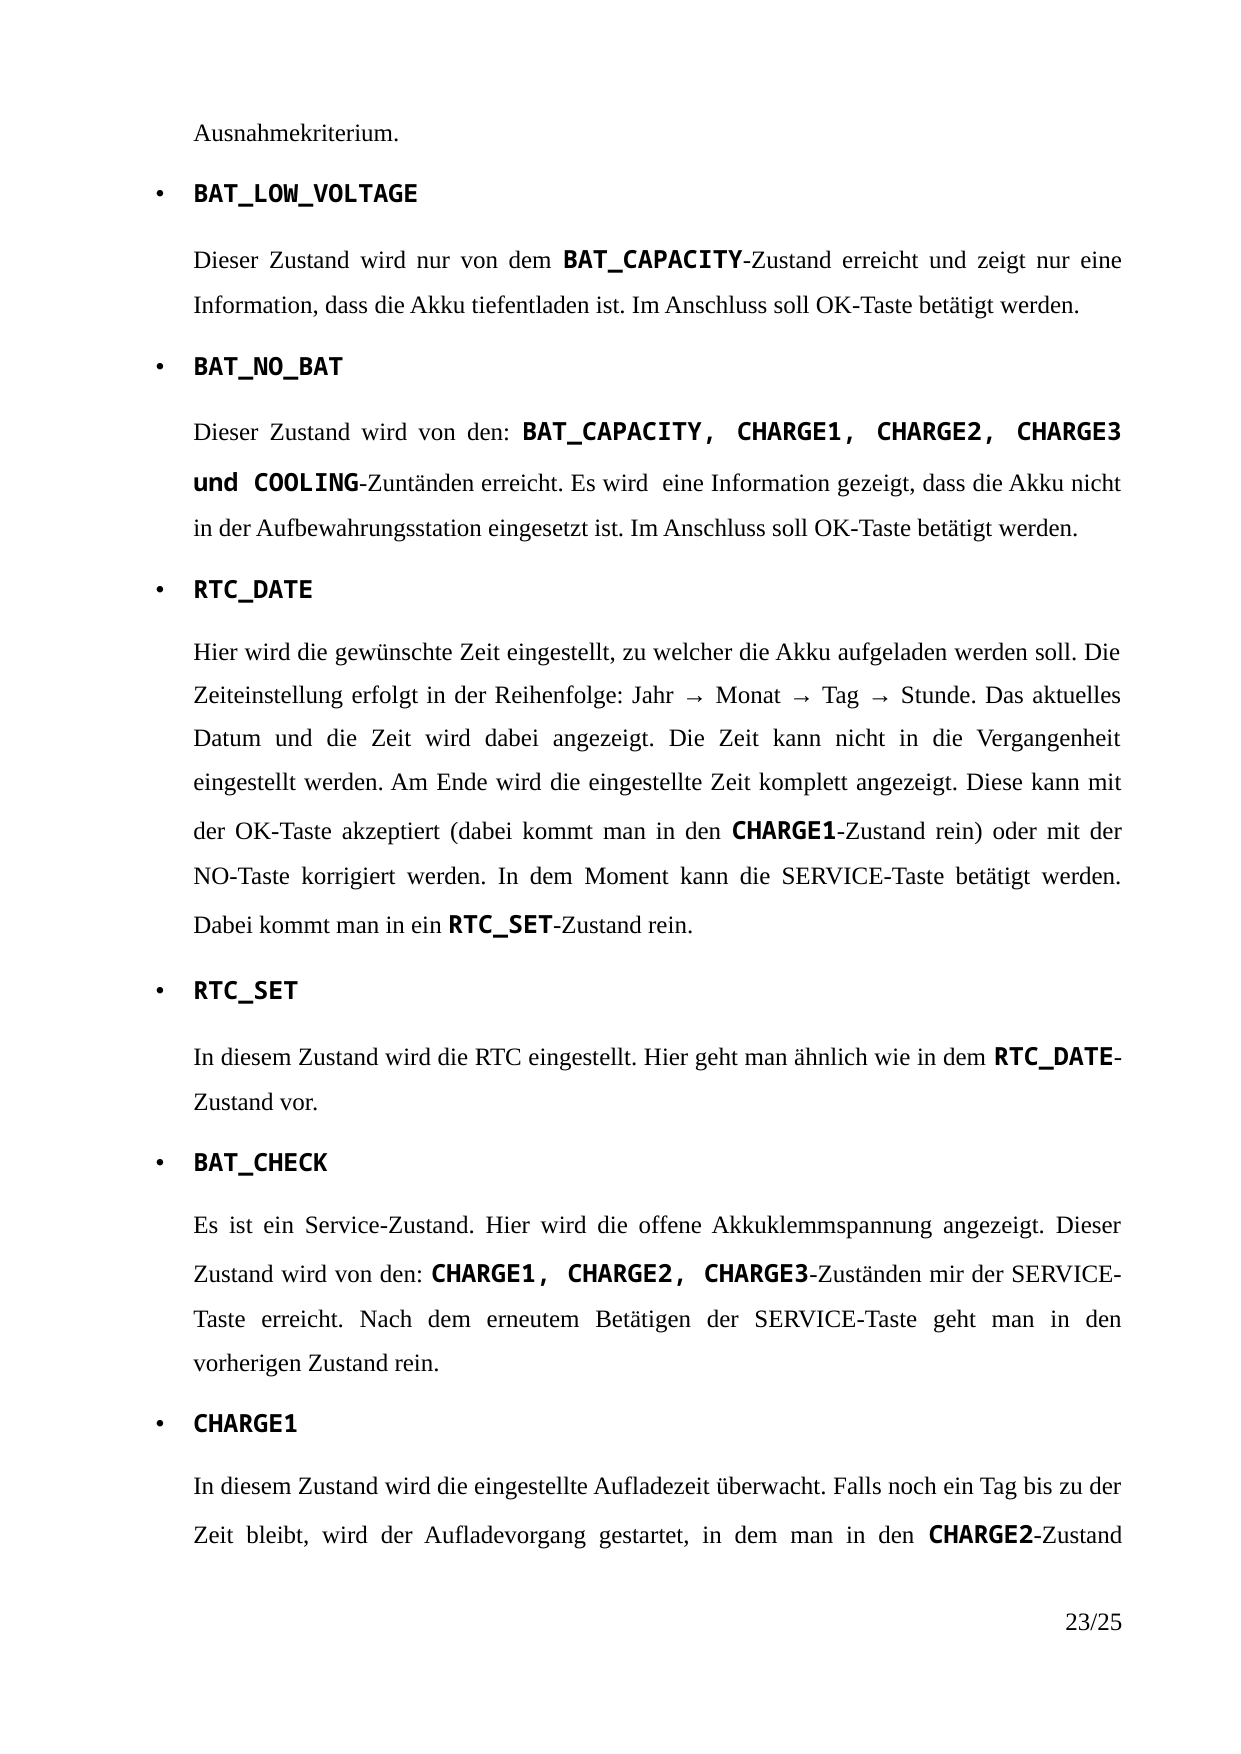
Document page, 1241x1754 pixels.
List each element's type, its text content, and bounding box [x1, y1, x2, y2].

list RTC_SET [156, 972, 1122, 1006]
list BAT_LOW_VOLTAGE [156, 176, 1122, 210]
list Dieser Zustand wird nur von dem BAT_CAPACITY-Zustand erreicht und zeigt nur eine Information, dass die Akku tiefentladen ist. Im Anschluss soll OK-Taste betätigt werden. [156, 242, 1122, 319]
list Ausnahmekriterium. [156, 118, 1122, 147]
list In diesem Zustand wird die RTC eingestellt. Hier geht man ähnlich wie in dem RTC_DATE- Zustand vor. [156, 1038, 1122, 1115]
list In diesem Zustand wird die eingestellte Aufladezeit überwacht. Falls noch ein Tag bis zu der Zeit bleibt, wird der Aufladevorgang gestartet, in dem man in den CHARGE2-Zustand [156, 1471, 1122, 1551]
list Es ist ein Service-Zustand. Hier wird die offene Akkuklemmspannung angezeigt. Dieser Zustand wird von den: CHARGE1, CHARGE2, CHARGE3-Zuständen mir der SERVICE-Taste erreicht. Nach dem erneutem Betätigen der SERVICE-Taste geht man in den vorherigen Zustand rein. [156, 1210, 1122, 1376]
list BAT_CHECK [156, 1144, 1122, 1179]
list BAT_NO_BAT [156, 348, 1122, 382]
list RTC_DATE [156, 571, 1122, 606]
list Dieser Zustand wird von den: BAT_CAPACITY, CHARGE1, CHARGE2, CHARGE3 und COOLING-Zuntänden erreicht. Es wird eine Information gezeigt, dass die Akku nicht in der Aufbewahrungsstation eingesetzt ist. Im Anschluss soll OK-Taste betätigt werden. [156, 414, 1122, 542]
list Hier wird die gewünschte Zeit eingestellt, zu welcher die Akku aufgeladen werden soll. Die Zeiteinstellung erfolgt in der Reihenfolge: Jahr → Monat → Tag → Stunde. Das aktuelles Datum und die Zeit wird dabei angezeigt. Die Zeit kann nicht in die Vergangenheit eingestellt werden. Am Ende wird die eingestellte Zeit komplett angezeigt. Diese kann mit der OK-Taste akzeptiert (dabei kommt man in den CHARGE1-Zustand rein) oder mit der NO-Taste korrigiert werden. In dem Moment kann die SERVICE-Taste betätigt werden. Dabei kommt man in ein RTC_SET-Zustand rein. [156, 637, 1122, 941]
list CHARGE1 [156, 1406, 1122, 1440]
